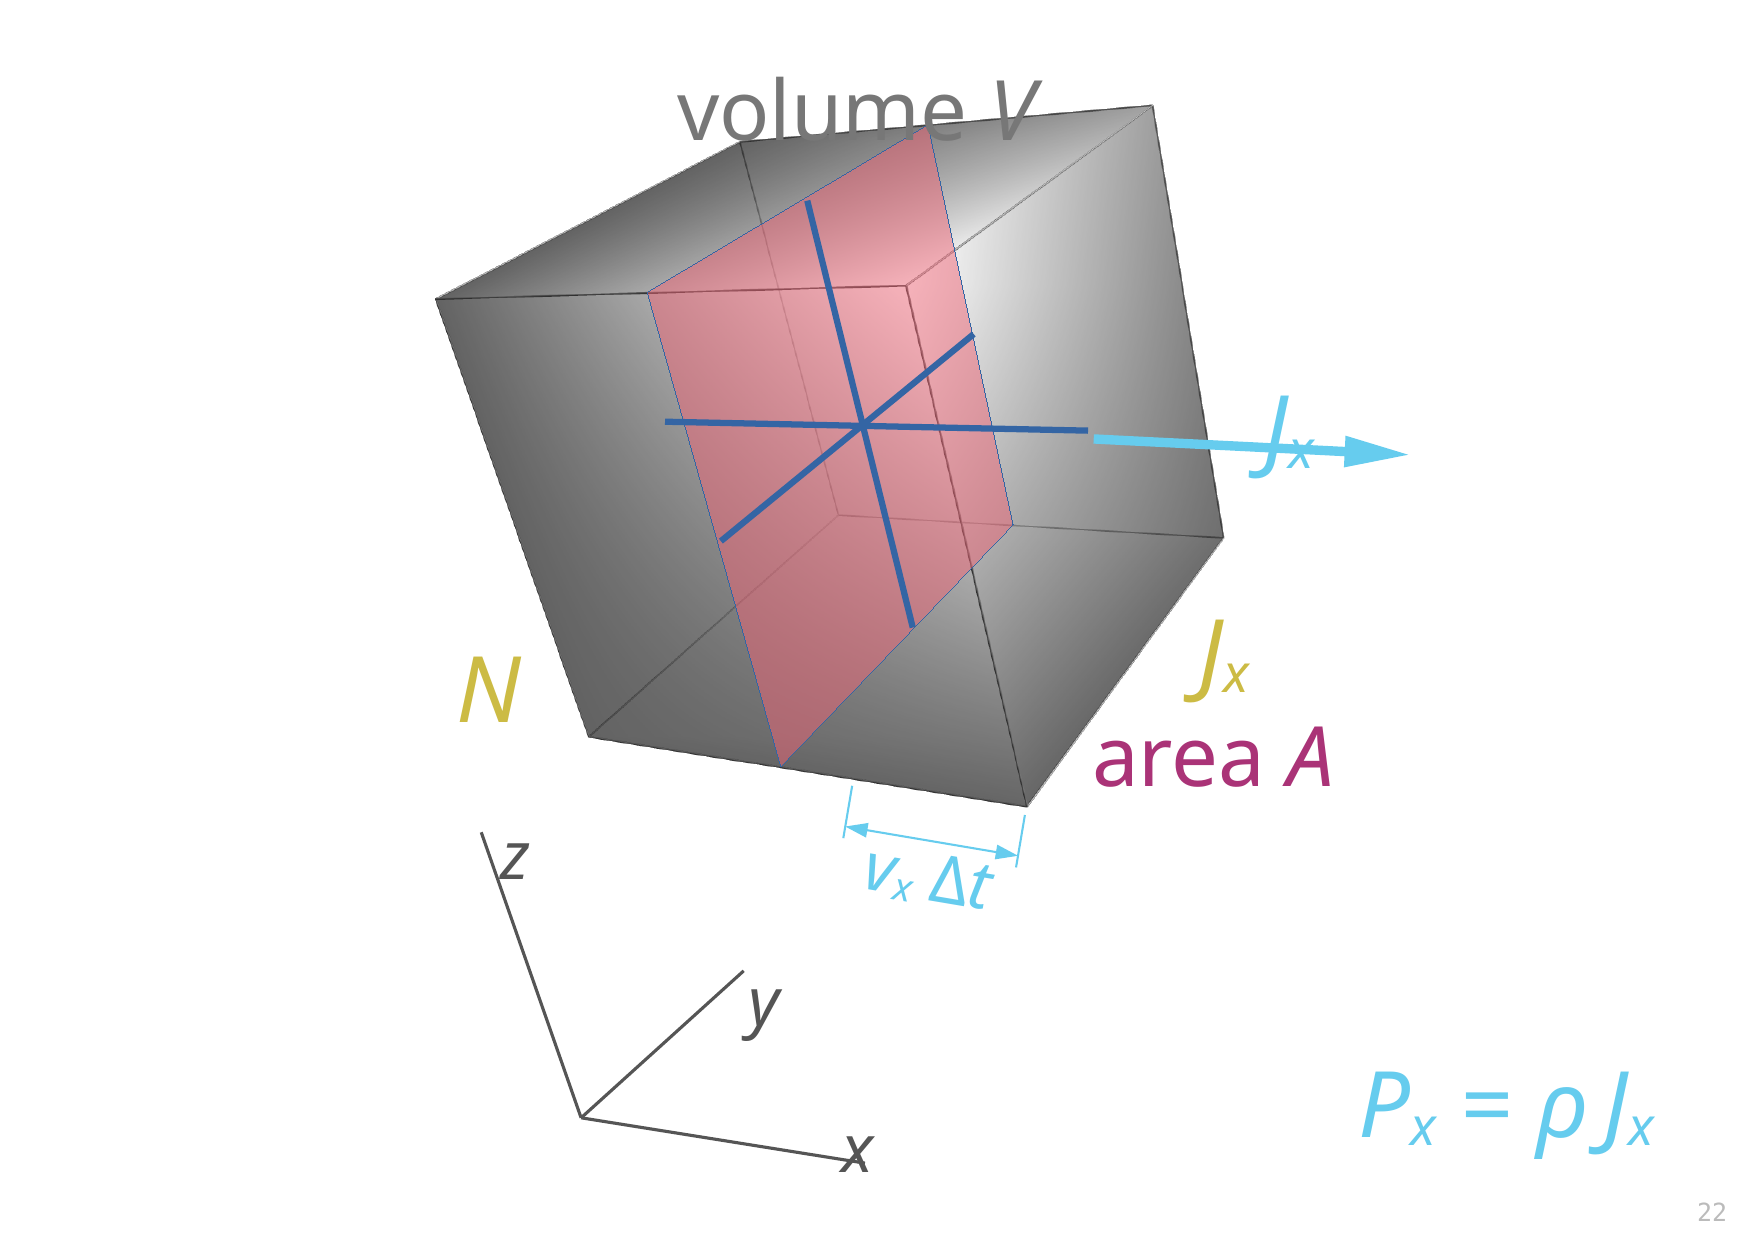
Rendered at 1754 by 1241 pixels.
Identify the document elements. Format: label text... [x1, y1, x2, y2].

text_box volume V [662, 43, 1054, 142]
text_box Jx [1183, 580, 1271, 687]
text_box Jx [1248, 355, 1336, 463]
text_box z [486, 801, 525, 883]
text_box [684, 426, 914, 767]
text_box [647, 142, 973, 422]
text_box [868, 430, 1014, 626]
text_box Px = ρ Jx [1343, 1032, 1684, 1139]
text_box x [827, 1094, 868, 1176]
text_box [873, 339, 992, 425]
text_box y [733, 946, 775, 1029]
text_box N [441, 616, 544, 724]
text_box area A [1077, 689, 1343, 788]
